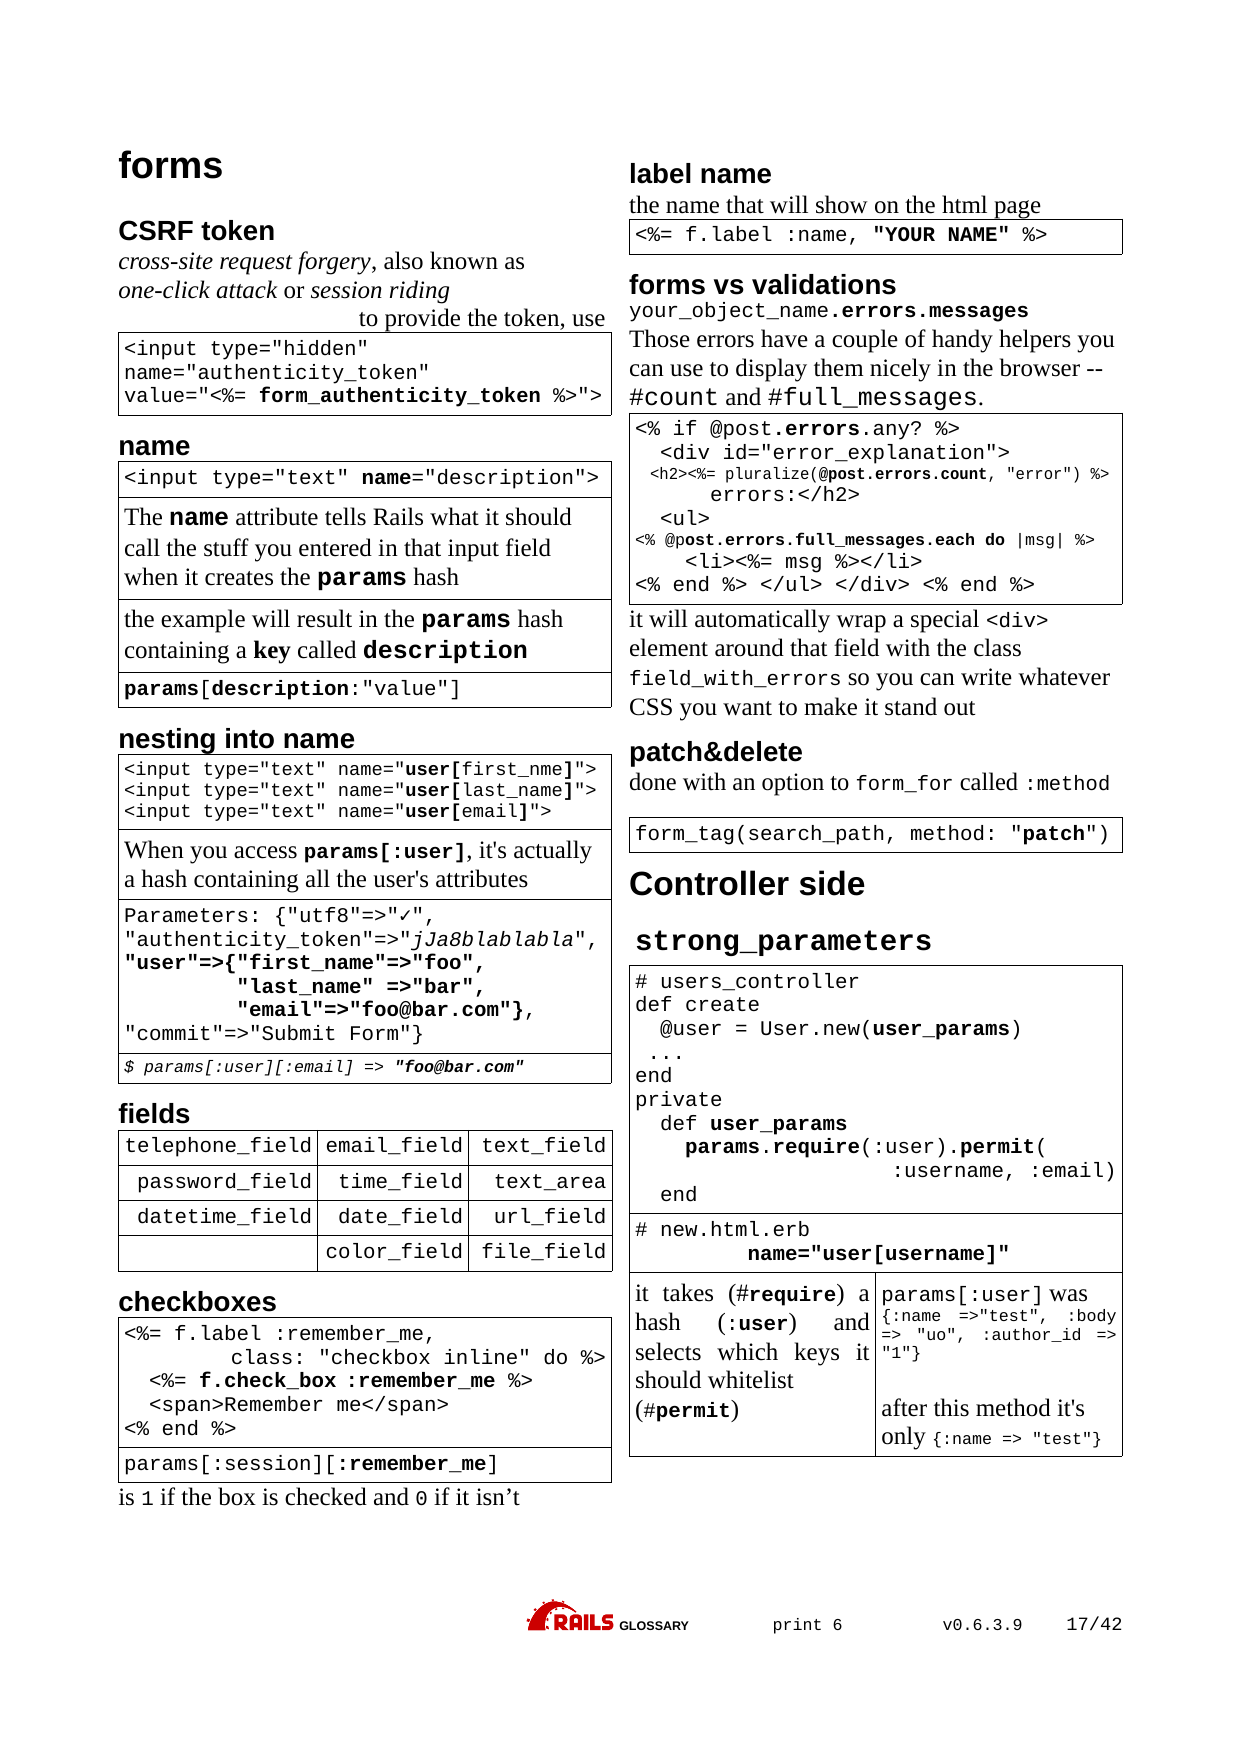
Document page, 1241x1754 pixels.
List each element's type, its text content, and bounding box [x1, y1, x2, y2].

subtitle checkboxes [118, 1285, 611, 1317]
text your_object_name.errors.messages [629, 301, 1122, 324]
text done with an option to form_for called :method [629, 767, 1122, 797]
subtitle CSRF token [118, 214, 611, 246]
subtitle name [118, 429, 611, 461]
table_cell params[:session][:remember_me] [119, 1448, 611, 1482]
table_cell url_field [469, 1201, 612, 1235]
table_header <input type="text" name="user[first_nme]"> <input type="text" name="user[last_name]"> <input type="text" name="user[email]"> [119, 755, 611, 829]
text one-click attack or session riding [118, 275, 611, 303]
text cross-site request forgery, also known as [118, 246, 611, 275]
table_cell When you access params[:user], it's actually a hash containing all the user's attributes [119, 830, 611, 899]
table_header telephone_field [119, 1131, 317, 1165]
table_cell the example will result in the params hash containing a key called description [119, 600, 611, 672]
text the name that will show on the html page [629, 190, 1122, 218]
table_cell Parameters: {"utf8"=>"✓", "authenticity_token"=>"jJa8blablabla", "user"=>{"first_name"=>"foo", "last_name" =>"bar", "email"=>"foo@bar.com"}, "commit"=>"Submit Form"} [119, 900, 611, 1052]
table_cell time_field [318, 1166, 468, 1200]
table_header <%= f.label :remember_me, class: "checkbox inline" do %> <%= f.check_box :remember_me %> <span>Remember me</span> <% end %> [119, 1318, 611, 1447]
table_cell datetime_field [119, 1201, 317, 1235]
table_cell # new.html.erb name="user[username]" [630, 1214, 1122, 1272]
table_cell params[description:"value"] [119, 673, 611, 707]
table_cell [119, 1236, 317, 1271]
subtitle fields [118, 1098, 611, 1130]
subtitle patch&delete [629, 735, 1122, 767]
table_cell file_field [469, 1236, 612, 1271]
table_header <input type="hidden" name="authenticity_token" value="<%= form_authenticity_token %>"> [119, 333, 611, 415]
subtitle nesting into name [118, 722, 611, 754]
text Those errors have a couple of handy helpers you can use to display them nicely in the browser -- #count and #full_messages. [629, 324, 1122, 412]
table_cell params[:user] was {:name =>"test", :body => "uo", :author_id => "1"} after this method it's only {:name => "test"} [876, 1273, 1122, 1456]
table_cell date_field [318, 1201, 468, 1235]
table_header strong_parameters [629, 906, 1122, 965]
table_cell text_area [469, 1166, 612, 1200]
subtitle forms vs validations [629, 269, 1122, 301]
text to provide the token, use [118, 303, 611, 332]
table_cell The name attribute tells Rails what it should call the stuff you entered in that input field when it creates the params hash [119, 498, 611, 599]
table_cell password_field [119, 1166, 317, 1200]
table_cell color_field [318, 1236, 468, 1271]
subtitle forms [118, 143, 611, 187]
subtitle Controller side [629, 864, 1122, 903]
text is 1 if the box is checked and 0 if it isn’t [118, 1483, 611, 1512]
subtitle label name [629, 158, 1122, 190]
table_header text_field [469, 1131, 612, 1165]
table_header email_field [318, 1131, 468, 1165]
table_header form_tag(search_path, method: "patch") [630, 818, 1122, 852]
text it will automatically wrap a special <div> element around that field with the class field_with_errors so you can write whatever CSS you want to make it stand out [629, 605, 1122, 720]
table_header <% if @post.errors.any? %> <div id="error_explanation"> <h2><%= pluralize(@post.errors.count, "error") %> errors:</h2> <ul> <% @post.errors.full_messages.each do |msg| %> <li><%= msg %></li> <% end %> </ul> </div> <% end %> [630, 414, 1122, 604]
table_header <input type="text" name="description"> [119, 462, 611, 497]
table_cell # users_controller def create @user = User.new(user_params) ... end private def user_params params.require(:user).permit( :username, :email) end [630, 966, 1122, 1213]
table_cell $ params[:user][:email] => "foo@bar.com" [119, 1054, 611, 1083]
table_cell it takes (#require) a hash (:user) and selects which keys it should whitelist (#permit) [630, 1273, 875, 1456]
table_header <%= f.label :name, "YOUR NAME" %> [630, 220, 1122, 254]
